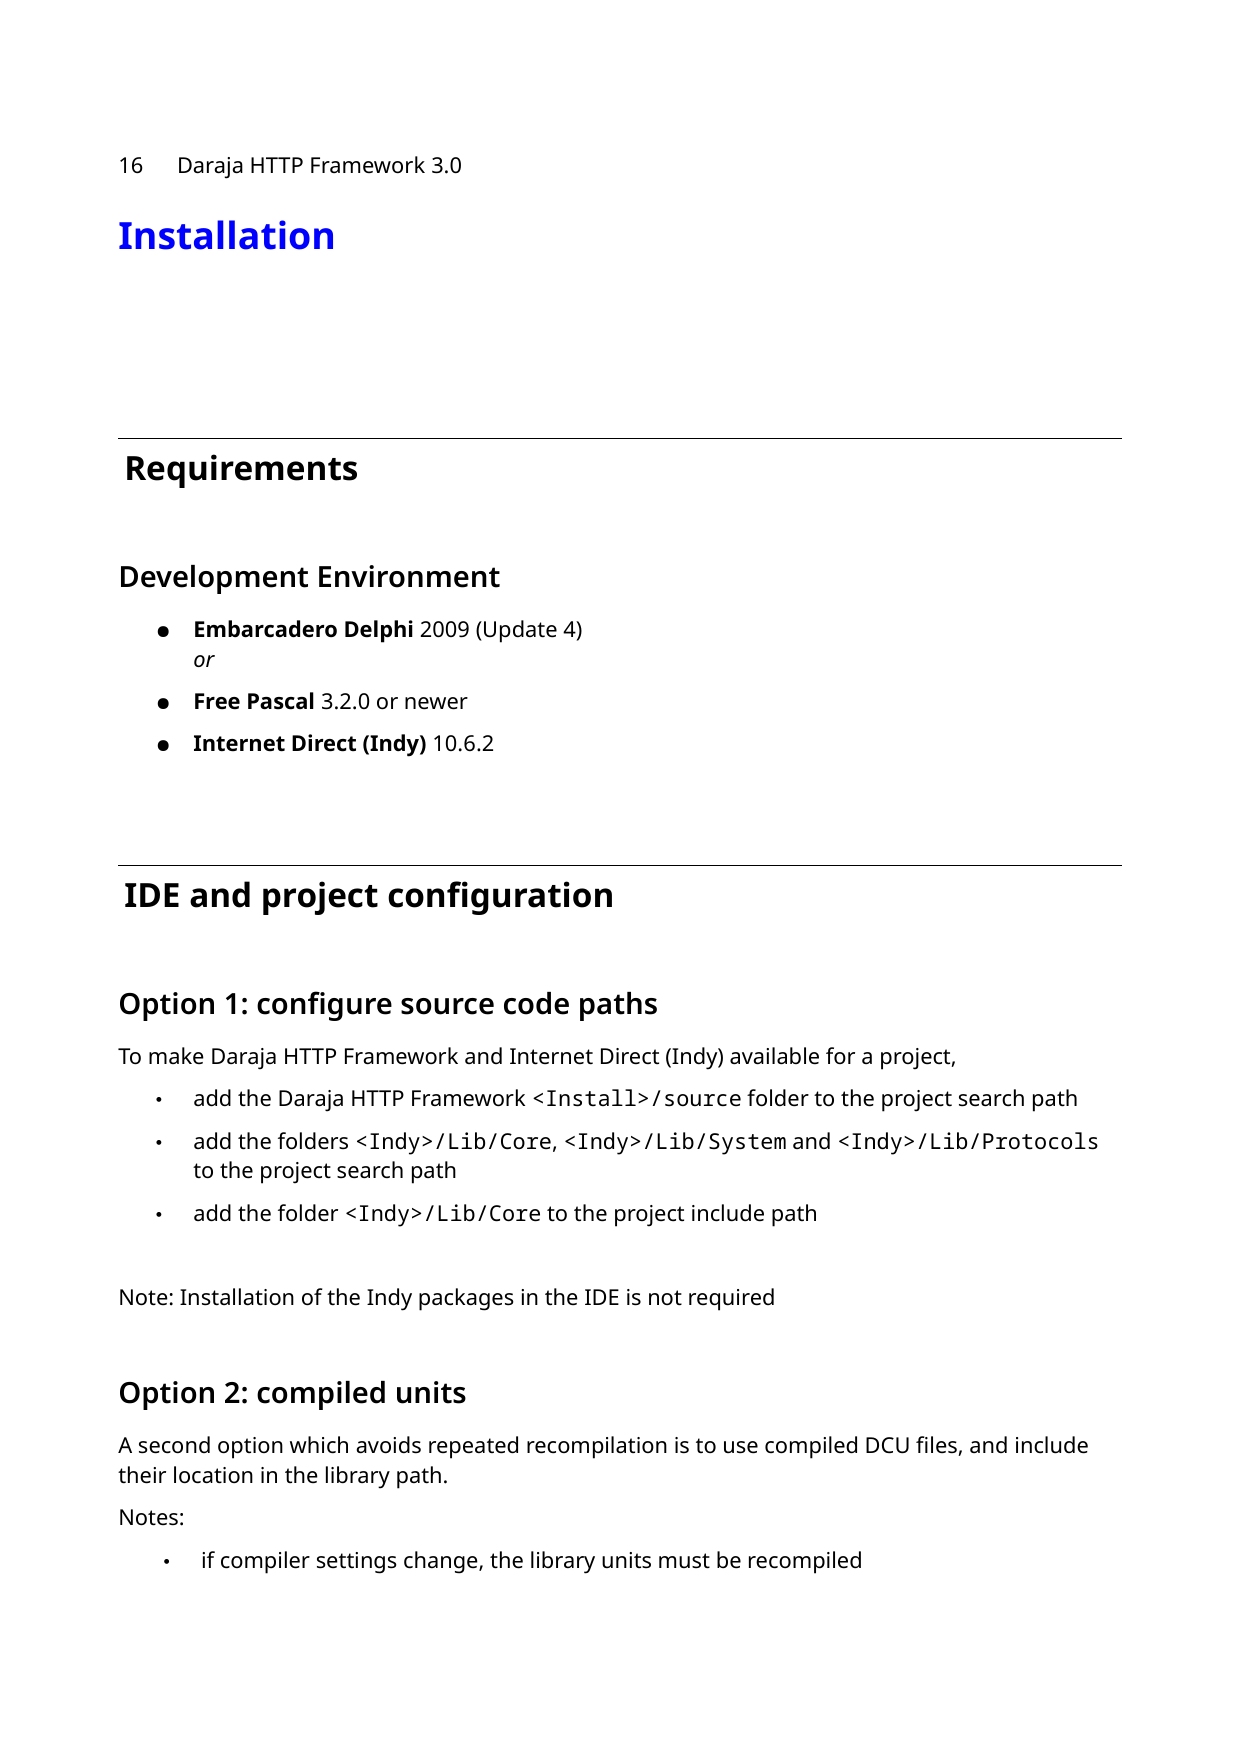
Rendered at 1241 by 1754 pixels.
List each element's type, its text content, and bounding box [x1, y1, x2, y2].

list Free Pascal 3.2.0 or newer [156, 686, 1122, 716]
list add the folders <Indy>/Lib/Core, <Indy>/Lib/System and <Indy>/Lib/Protocols to the project search path [156, 1126, 1122, 1185]
text A second option which avoids repeated recompilation is to use compiled DCU files, and include their location in the library path. [118, 1430, 1122, 1490]
subtitle Option 2: compiled units [118, 1372, 1122, 1412]
text Notes: [118, 1502, 1122, 1532]
subtitle Option 1: configure source code paths [118, 983, 1122, 1023]
text Note: Installation of the Indy packages in the IDE is not required [118, 1282, 1122, 1312]
list Embarcadero Delphi 2009 (Update 4) or [156, 614, 1122, 674]
list Internet Direct (Indy) 10.6.2 [156, 728, 1122, 758]
subtitle IDE and project configuration [118, 866, 1122, 923]
subtitle Installation [118, 209, 1122, 260]
subtitle Development Environment [118, 556, 1122, 596]
text To make Daraja HTTP Framework and Internet Direct (Indy) available for a project, [118, 1041, 1122, 1071]
subtitle Requirements [118, 439, 1122, 496]
list add the Daraja HTTP Framework <Install>/source folder to the project search path [156, 1083, 1122, 1113]
list if compiler settings change, the library units must be recompiled [163, 1545, 1122, 1574]
list add the folder <Indy>/Lib/Core to the project include path [156, 1198, 1122, 1227]
